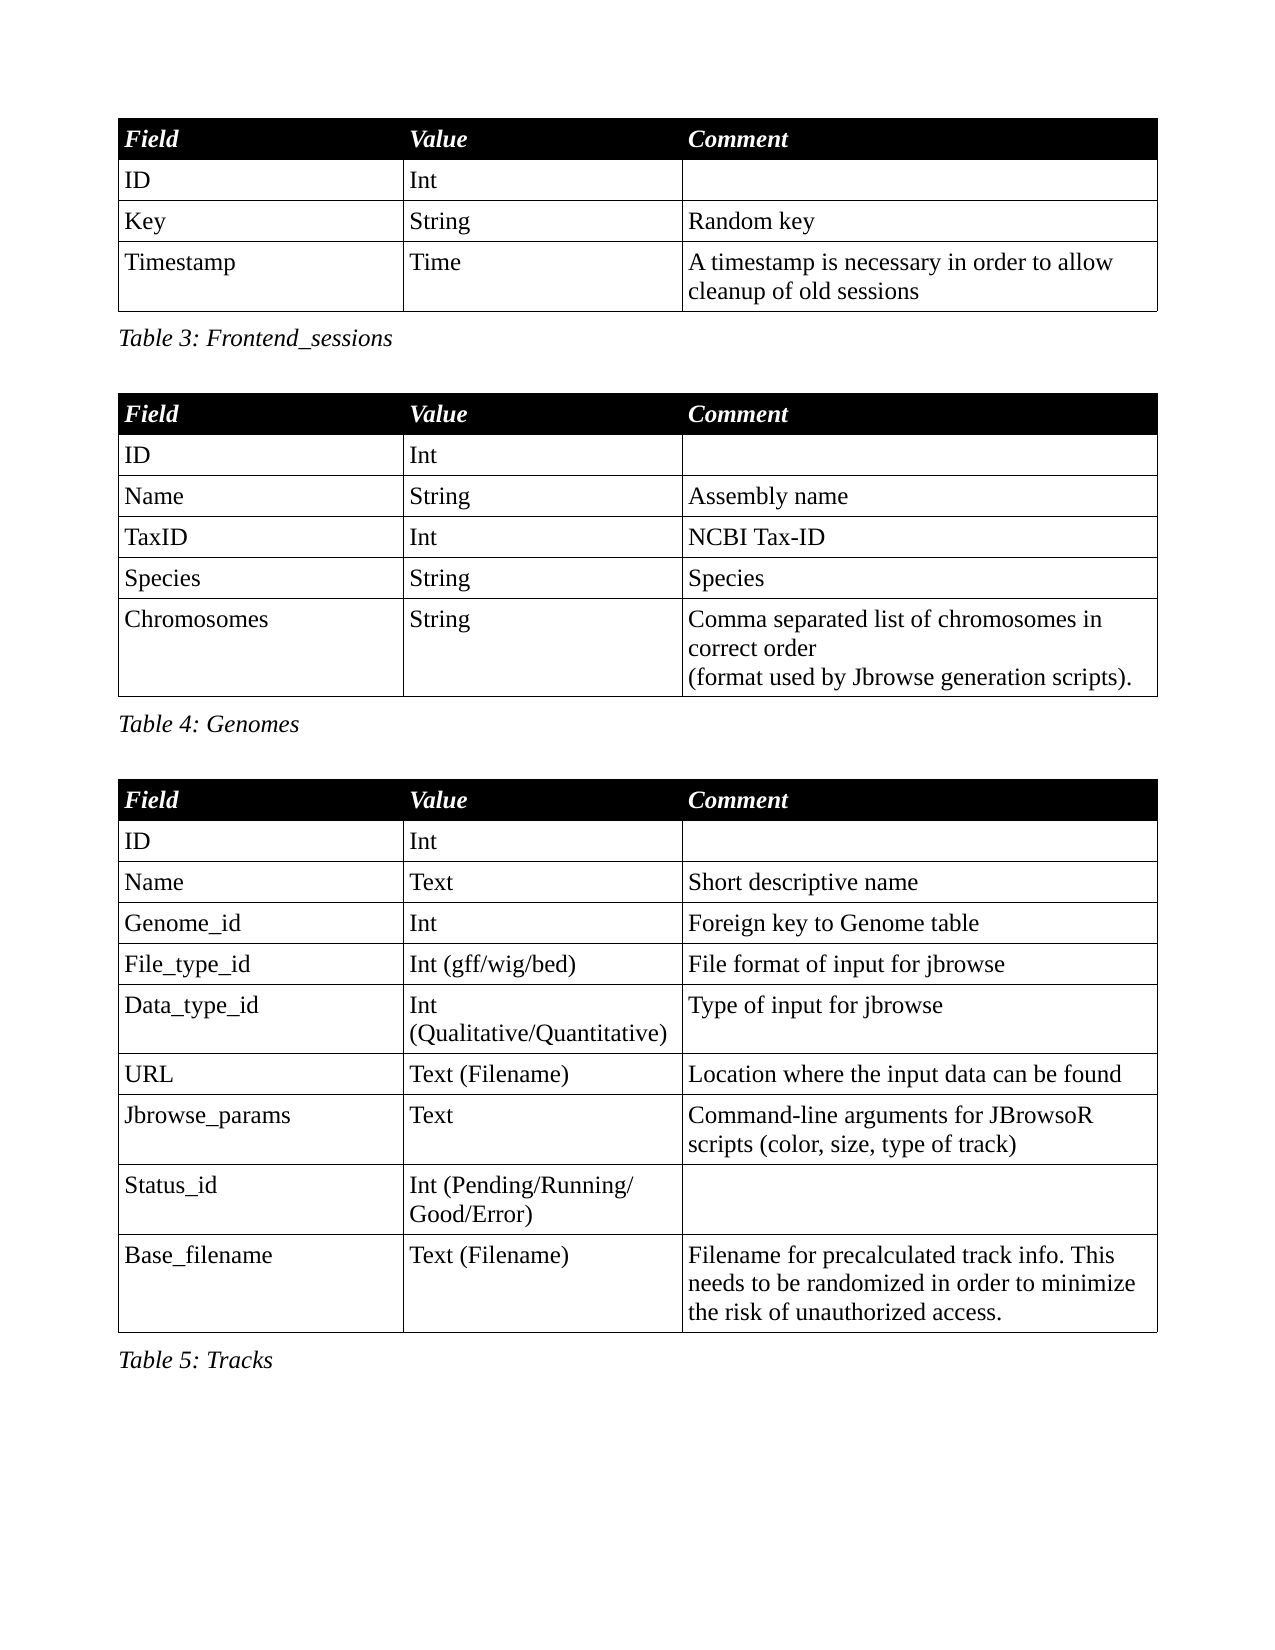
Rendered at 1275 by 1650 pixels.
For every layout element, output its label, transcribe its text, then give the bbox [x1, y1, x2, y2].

table_cell Int [404, 435, 682, 475]
table_cell Int [404, 903, 682, 943]
table_cell Name [119, 862, 403, 902]
table_cell Foreign key to Genome table [683, 903, 1157, 943]
table_cell File_type_id [119, 944, 403, 984]
table_header Value [404, 119, 682, 159]
table_header Comment [683, 119, 1157, 159]
table_cell TaxID [119, 517, 403, 557]
table_cell URL [119, 1054, 403, 1094]
table_cell Time [404, 242, 682, 311]
table_cell Key [119, 201, 403, 241]
table_cell NCBI Tax-ID [683, 517, 1157, 557]
table_cell Chromosomes [119, 599, 403, 696]
table_cell Int [404, 160, 682, 200]
table_cell [683, 1165, 1157, 1234]
text Table 5: Tracks [118, 1345, 1157, 1373]
table_cell Jbrowse_params [119, 1095, 403, 1164]
table_cell Int (Qualitative/Quantitative) [404, 985, 682, 1053]
table_header Comment [683, 394, 1157, 434]
table_cell [683, 160, 1157, 200]
table_header Comment [683, 780, 1157, 820]
table_cell [683, 821, 1157, 861]
text Table 4: Genomes [118, 709, 1157, 738]
table_cell Type of input for jbrowse [683, 985, 1157, 1053]
table_header Field [119, 394, 403, 434]
table_cell Command-line arguments for JBrowsoR scripts (color, size, type of track) [683, 1095, 1157, 1164]
table_cell Text [404, 862, 682, 902]
table_cell String [404, 201, 682, 241]
table_cell String [404, 599, 682, 696]
table_cell Timestamp [119, 242, 403, 311]
table_cell ID [119, 435, 403, 475]
table_cell Int (Pending/Running/ Good/Error) [404, 1165, 682, 1234]
table_cell Short descriptive name [683, 862, 1157, 902]
table_cell Data_type_id [119, 985, 403, 1053]
table_cell Int [404, 517, 682, 557]
table_cell [683, 435, 1157, 475]
table_cell Int [404, 821, 682, 861]
table_header Value [404, 394, 682, 434]
table_cell A timestamp is necessary in order to allow cleanup of old sessions [683, 242, 1157, 311]
table_cell Species [119, 558, 403, 598]
table_cell Species [683, 558, 1157, 598]
table_cell Random key [683, 201, 1157, 241]
text Table 3: Frontend_sessions [118, 323, 1157, 352]
table_cell Filename for precalculated track info. This needs to be randomized in order to minimize the risk of unauthorized access. [683, 1235, 1157, 1332]
table_cell Location where the input data can be found [683, 1054, 1157, 1094]
table_cell ID [119, 160, 403, 200]
table_cell Text (Filename) [404, 1235, 682, 1332]
table_cell String [404, 558, 682, 598]
table_cell Text (Filename) [404, 1054, 682, 1094]
table_cell Name [119, 476, 403, 516]
table_cell Base_filename [119, 1235, 403, 1332]
table_cell Int (gff/wig/bed) [404, 944, 682, 984]
table_cell Comma separated list of chromosomes in correct order (format used by Jbrowse generation scripts). [683, 599, 1157, 696]
table_cell Text [404, 1095, 682, 1164]
table_cell ID [119, 821, 403, 861]
table_header Field [119, 119, 403, 159]
table_header Field [119, 780, 403, 820]
table_cell File format of input for jbrowse [683, 944, 1157, 984]
table_header Value [404, 780, 682, 820]
table_cell String [404, 476, 682, 516]
table_cell Assembly name [683, 476, 1157, 516]
table_cell Status_id [119, 1165, 403, 1234]
table_cell Genome_id [119, 903, 403, 943]
